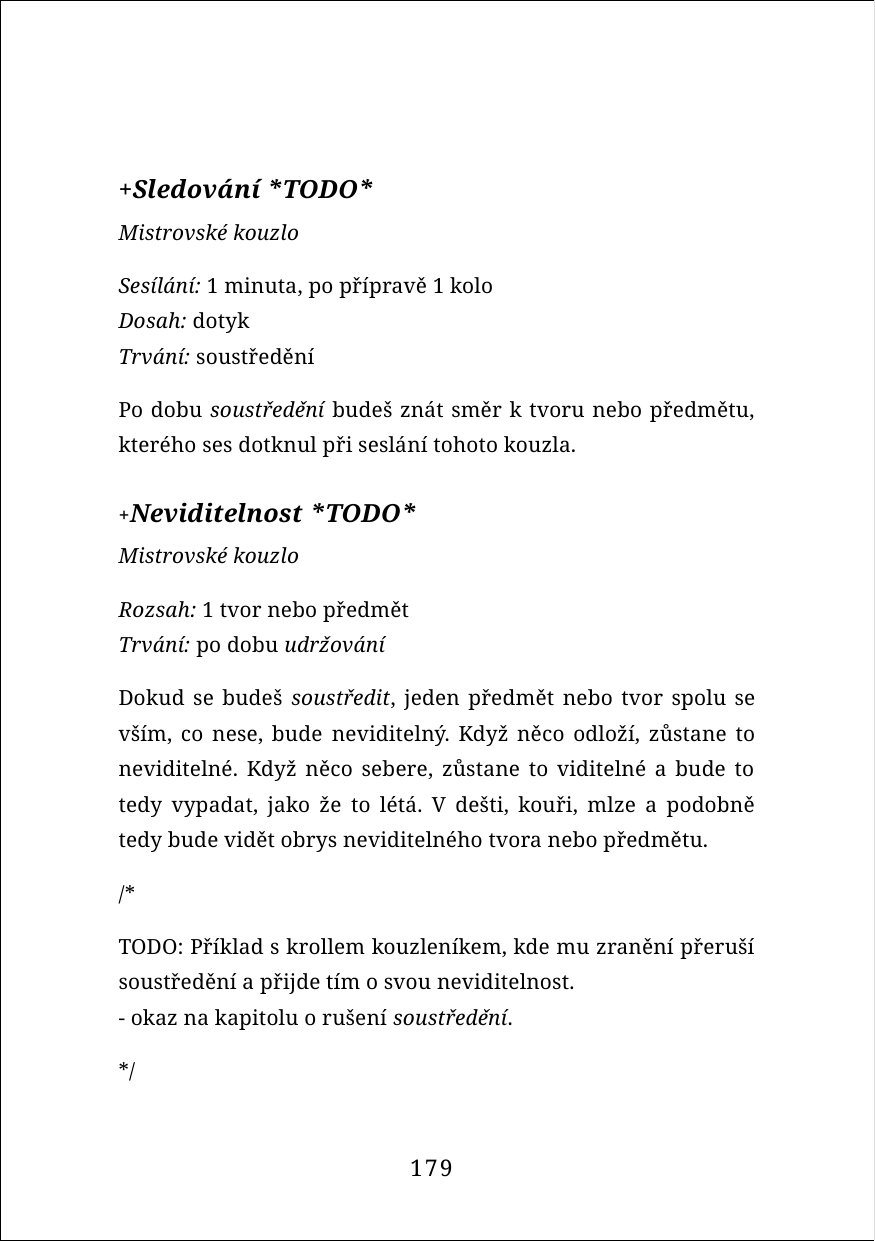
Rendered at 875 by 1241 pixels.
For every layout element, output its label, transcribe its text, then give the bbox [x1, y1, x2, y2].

text Mistrovské kouzlo [118, 541, 756, 570]
text /* [118, 879, 756, 907]
text Rozsah: 1 tvor nebo předmět Trvání: po dobu udržování [118, 595, 756, 659]
subtitle +Sledování *TODO* [118, 172, 756, 206]
text Mistrovské kouzlo [118, 218, 756, 246]
subtitle +Neviditelnost *TODO* [118, 496, 756, 530]
text Dokud se budeš soustředit, jeden předmět nebo tvor spolu se vším, co nese, bude neviditelný. Když něco odloží, zůstane to neviditelné. Když něco sebere, zůstane to viditelné a bude to tedy vypadat, jako že to létá. V dešti, kouři, mlze a podobně tedy bude vidět obrys neviditelného tvora nebo předmětu. [118, 683, 756, 854]
text Sesílání: 1 minuta, po přípravě 1 kolo Dosah: dotyk Trvání: soustředění [118, 271, 756, 370]
text Po dobu soustředění budeš znát směr k tvoru nebo předmětu, kterého ses dotknul při seslání tohoto kouzla. [118, 395, 756, 459]
text */ [118, 1056, 756, 1085]
text TODO: Příklad s krollem kouzleníkem, kde mu zranění přeruší soustředění a přijde tím o svou neviditelnost. - okaz na kapitolu o rušení soustředění. [118, 932, 756, 1031]
